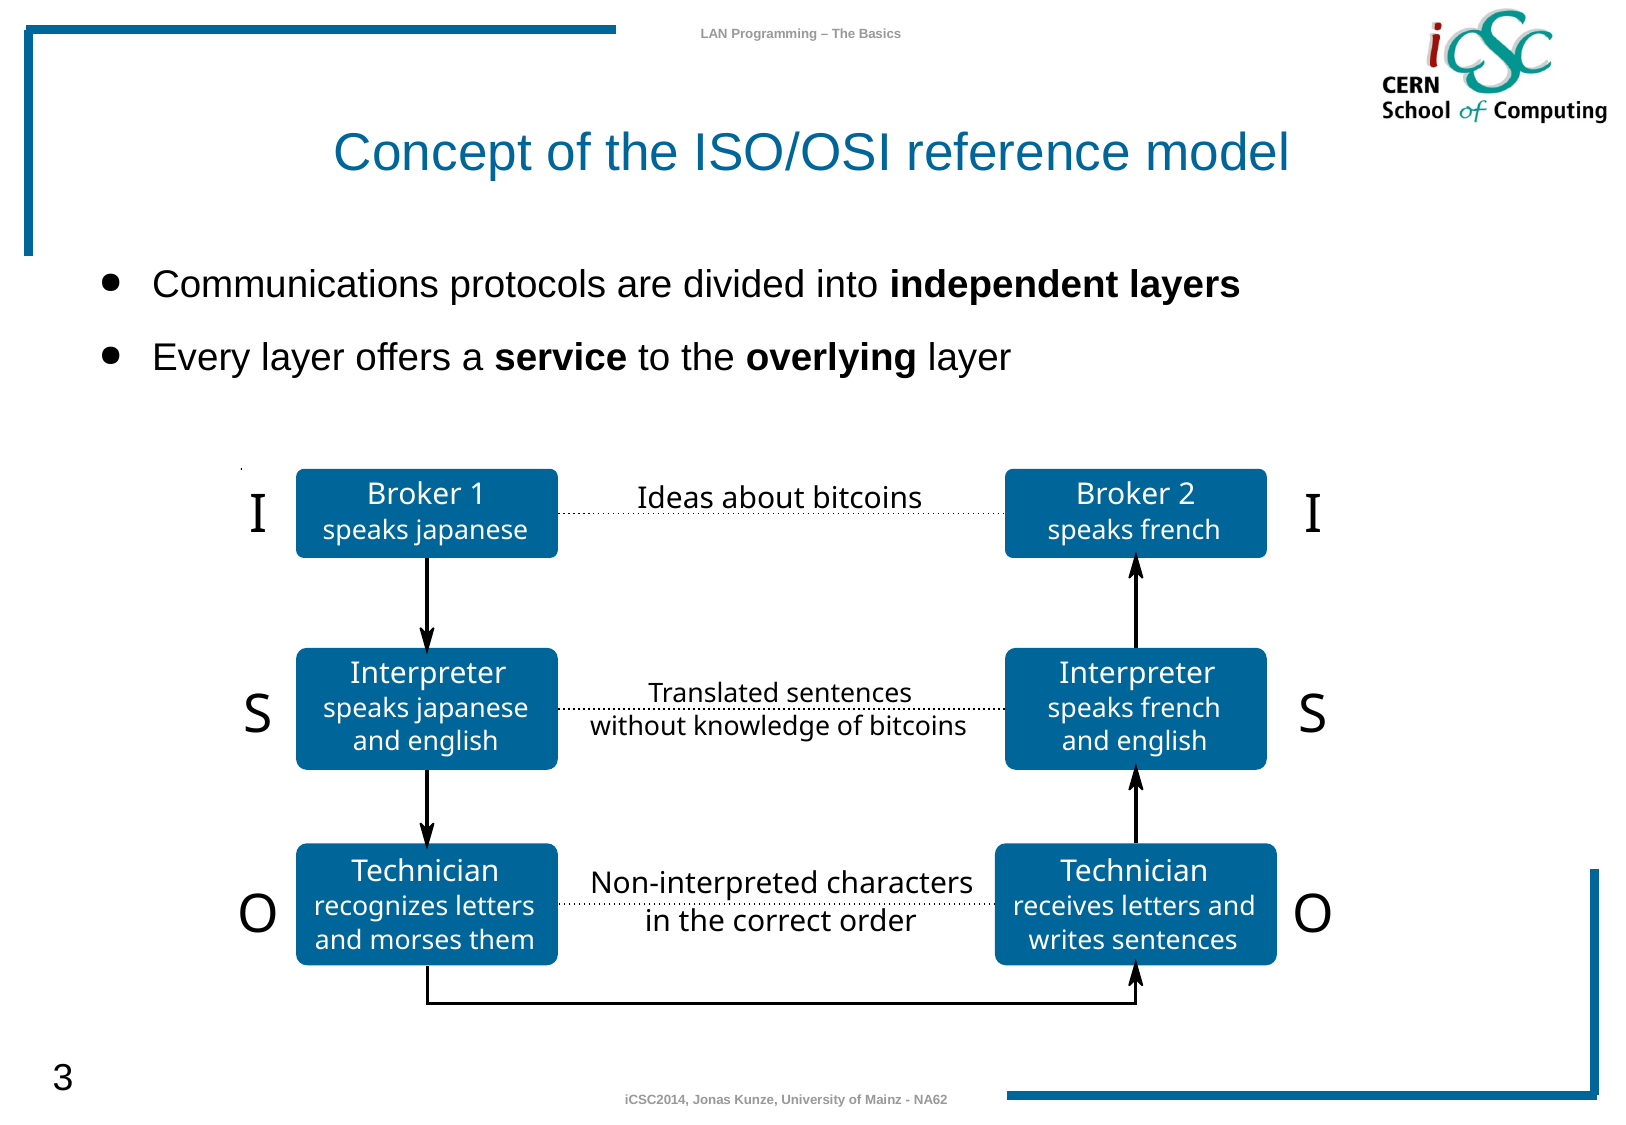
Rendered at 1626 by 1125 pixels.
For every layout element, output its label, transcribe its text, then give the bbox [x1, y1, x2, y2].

picture [419, 482, 429, 503]
picture [1071, 528, 1075, 538]
picture [354, 526, 365, 536]
picture [1098, 489, 1102, 503]
picture [385, 519, 390, 538]
picture [389, 489, 393, 503]
picture [1079, 527, 1090, 535]
picture [1079, 483, 1093, 503]
picture [1128, 482, 1138, 503]
picture [452, 489, 456, 503]
picture [515, 528, 526, 534]
picture [1118, 489, 1123, 503]
picture [460, 525, 466, 537]
picture [346, 528, 350, 538]
picture [1109, 519, 1114, 538]
picture [1184, 483, 1192, 492]
picture [488, 527, 499, 535]
picture [1381, 8, 1608, 125]
picture [1180, 493, 1193, 503]
picture [410, 489, 414, 503]
picture [435, 491, 447, 504]
picture [240, 468, 1332, 1006]
title Concept of the ISO/OSI reference model [81, 44, 1544, 233]
picture [474, 483, 479, 503]
picture [1143, 520, 1148, 538]
picture [1144, 491, 1156, 504]
picture [370, 483, 384, 503]
list Communications protocols are divided into independent layers Every layer offers a service to the overlying layer [81, 263, 1512, 1051]
picture [1162, 528, 1173, 534]
